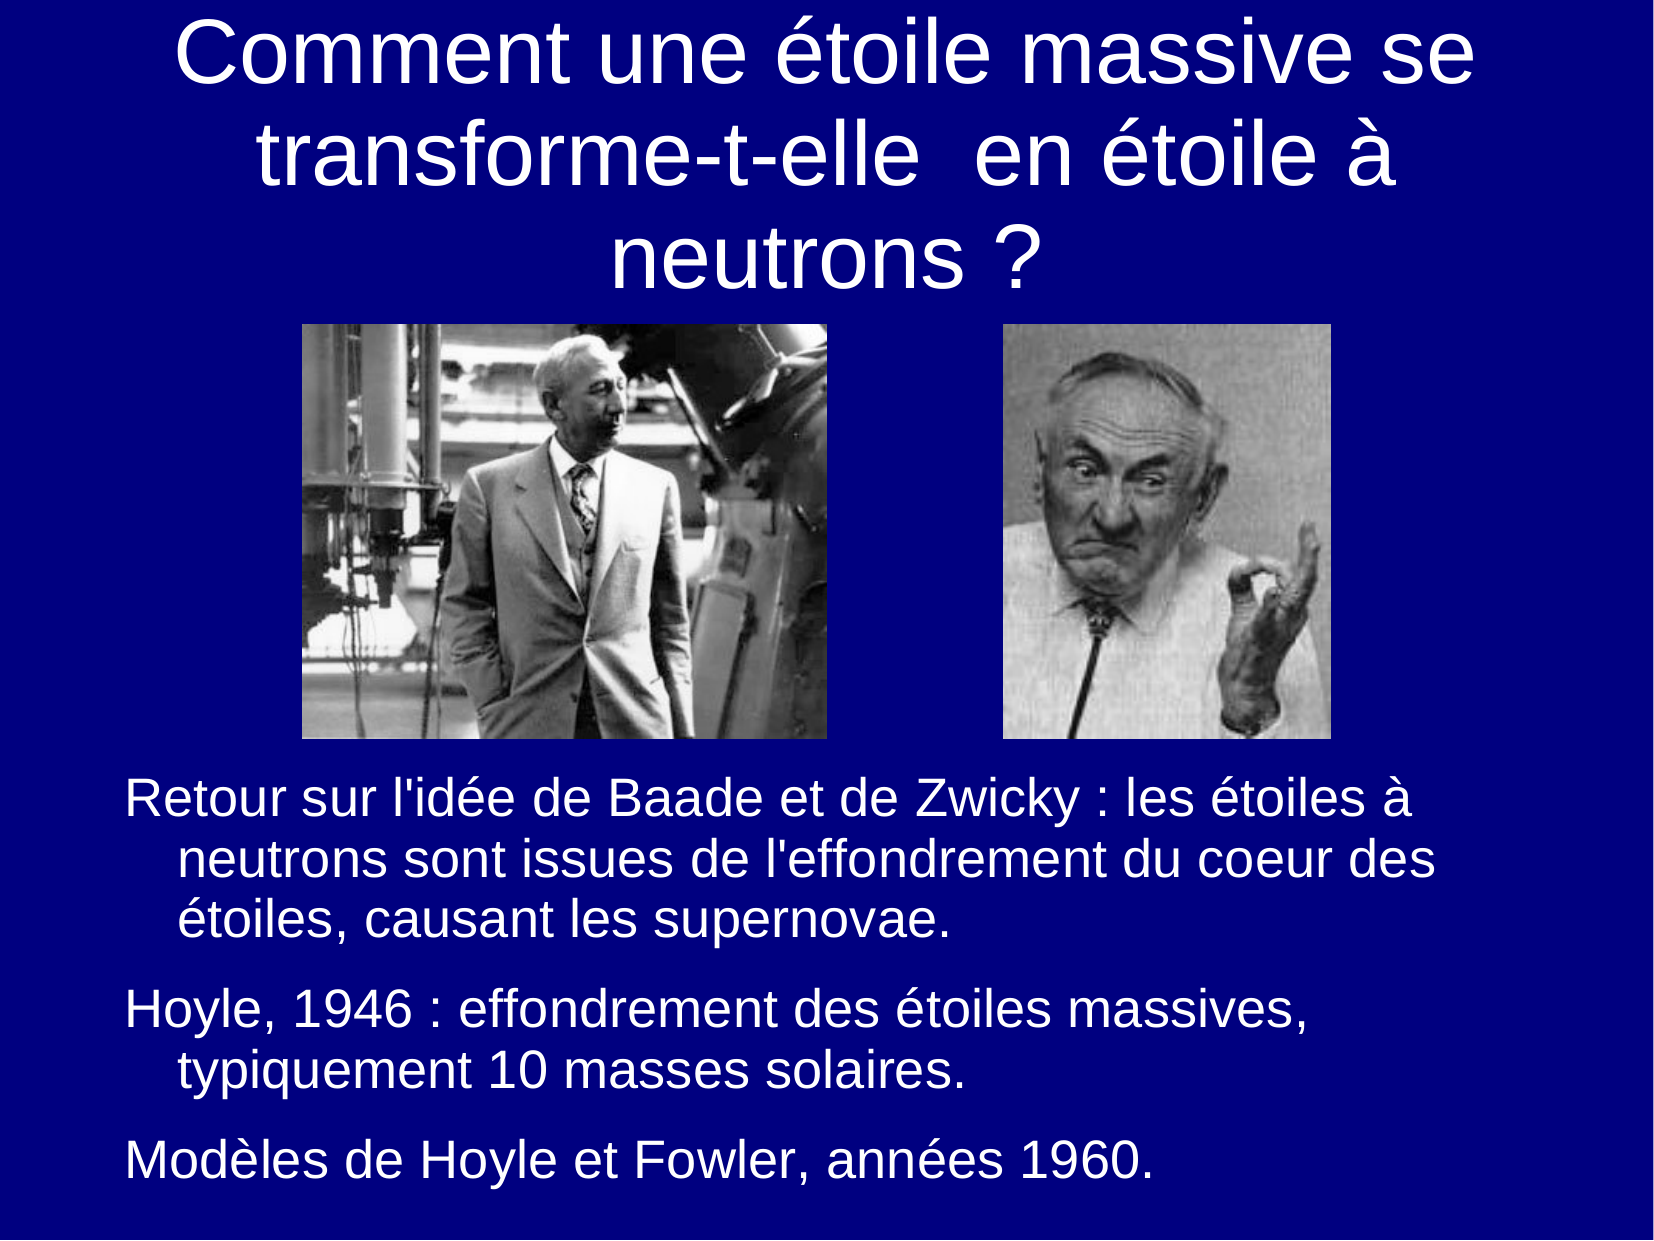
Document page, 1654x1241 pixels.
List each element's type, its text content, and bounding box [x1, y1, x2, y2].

list Retour sur l'idée de Baade et de Zwicky : les étoiles à neutrons sont issues de l'effondrement du coeur des étoiles, causant les supernovae. Hoyle, 1946 : effondrement des étoiles massives, typiquement 10 masses solaires. Modèles de Hoyle et Fowler, années 1960. [106, 767, 1595, 1198]
picture [1003, 324, 1331, 739]
picture [302, 324, 827, 739]
title Comment une étoile massive se transforme-t-elle en étoile à neutrons ? [82, 0, 1571, 308]
